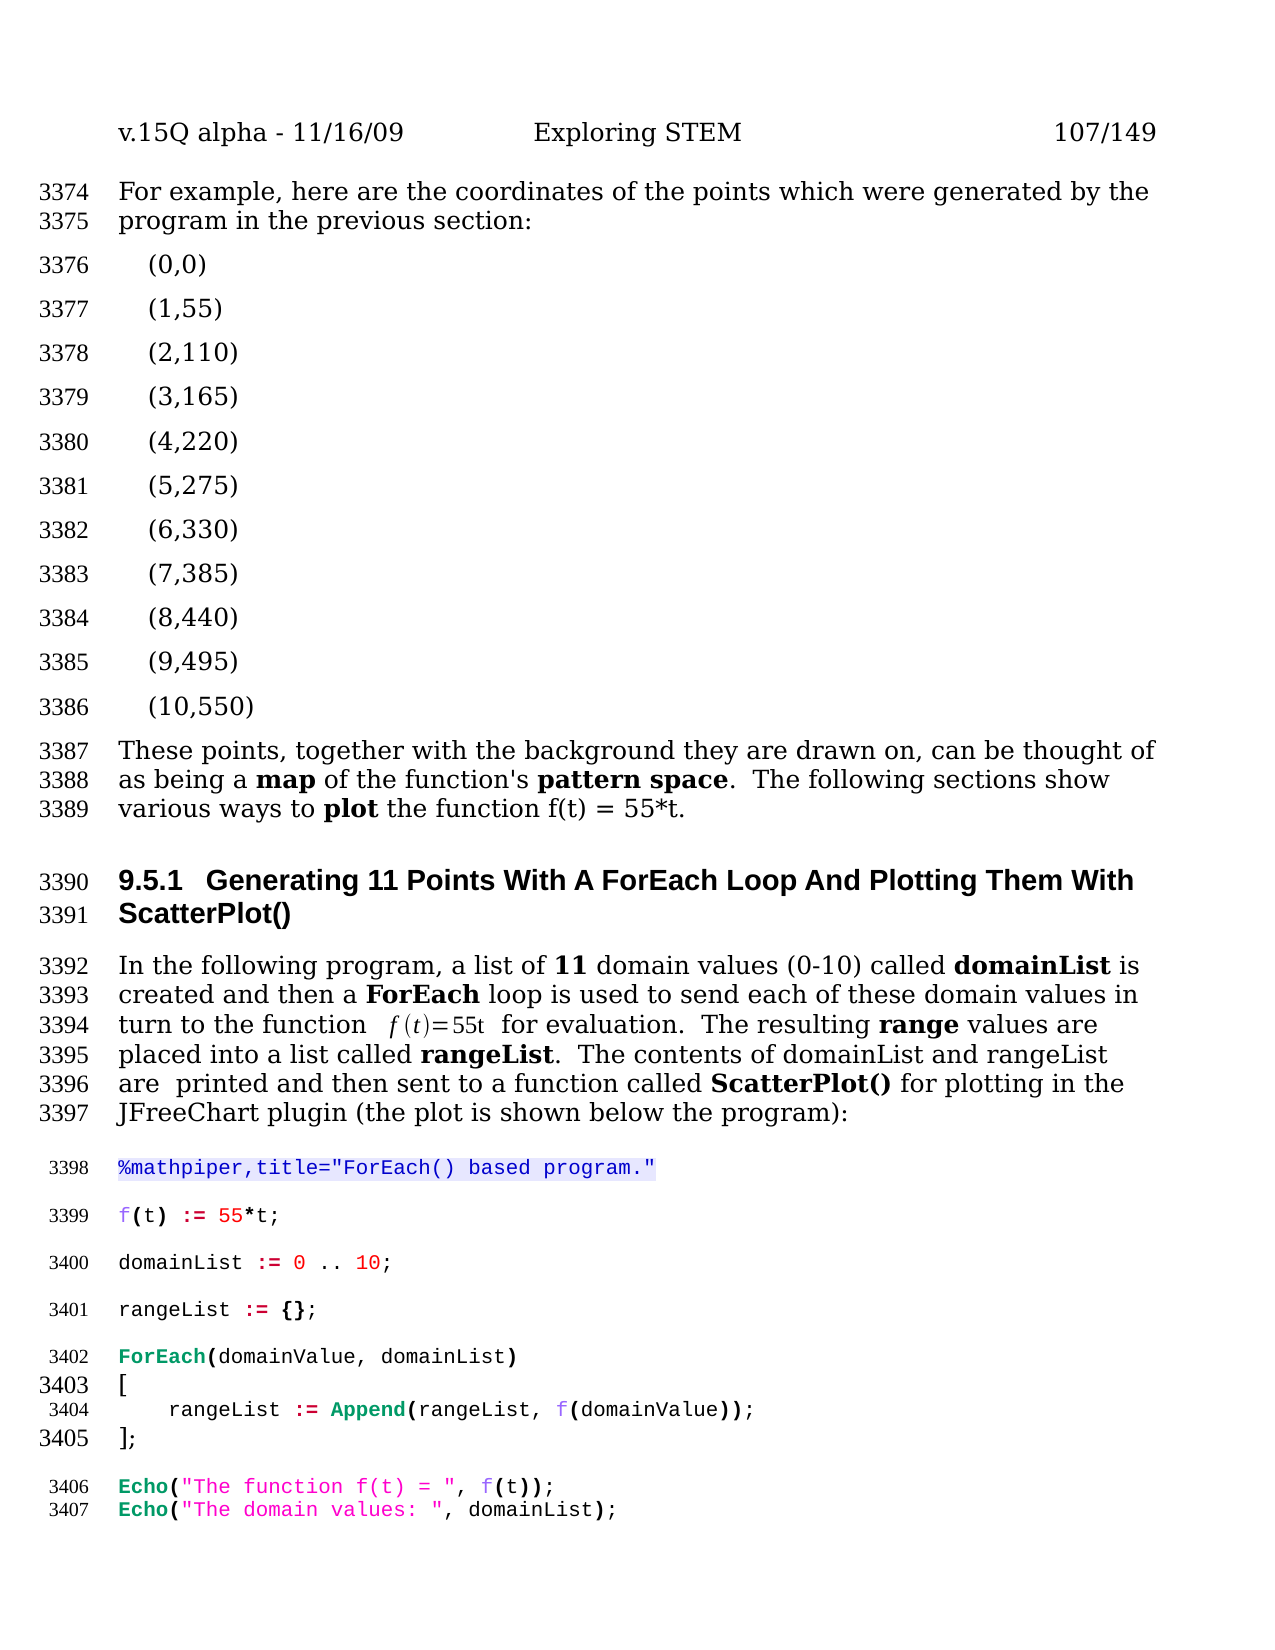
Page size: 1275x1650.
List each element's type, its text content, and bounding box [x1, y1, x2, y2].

text rangeList := {}; [118, 1299, 1157, 1323]
text [ [118, 1370, 1157, 1399]
subtitle Generating 11 Points With A ForEach Loop And Plotting Them With ScatterPlot() [118, 863, 1157, 930]
text ]; [118, 1423, 1157, 1452]
text (10,550) [148, 692, 1157, 721]
text In the following program, a list of 11 domain values (0-10) called domainList is created and then a ForEach loop is used to send each of these domain values in turn to the functionfor evaluation. The resulting range values are placed into a list called rangeList. The contents of domainList and rangeList are printed and then sent to a function called ScatterPlot() for plotting in the JFreeChart plugin (the plot is shown below the program): [118, 951, 1157, 1128]
text (1,55) [148, 294, 1157, 323]
text f(t) := 55*t; [118, 1205, 1157, 1228]
text (2,110) [148, 338, 1157, 368]
text %mathpiper,title="ForEach() based program." [118, 1157, 1157, 1181]
text domainList := 0 .. 10; [118, 1252, 1157, 1276]
text (8,440) [148, 603, 1157, 633]
text (3,165) [148, 383, 1157, 412]
text (4,220) [148, 427, 1157, 456]
text Echo("The domain values: ", domainList); [118, 1499, 1157, 1523]
text (6,330) [148, 515, 1157, 544]
text (0,0) [148, 250, 1157, 279]
text Echo("The function f(t) = ", f(t)); [118, 1476, 1157, 1499]
text rangeList := Append(rangeList, f(domainValue)); [118, 1399, 1157, 1423]
text (7,385) [148, 559, 1157, 588]
text (5,275) [148, 471, 1157, 500]
text These points, together with the background they are drawn on, can be thought of as being a map of the function's pattern space. The following sections show various ways to plot the function f(t) = 55*t. [118, 736, 1157, 824]
text For example, here are the coordinates of the points which were generated by the program in the previous section: [118, 177, 1157, 235]
text (9,495) [148, 648, 1157, 677]
text ForEach(domainValue, domainList) [118, 1347, 1157, 1370]
